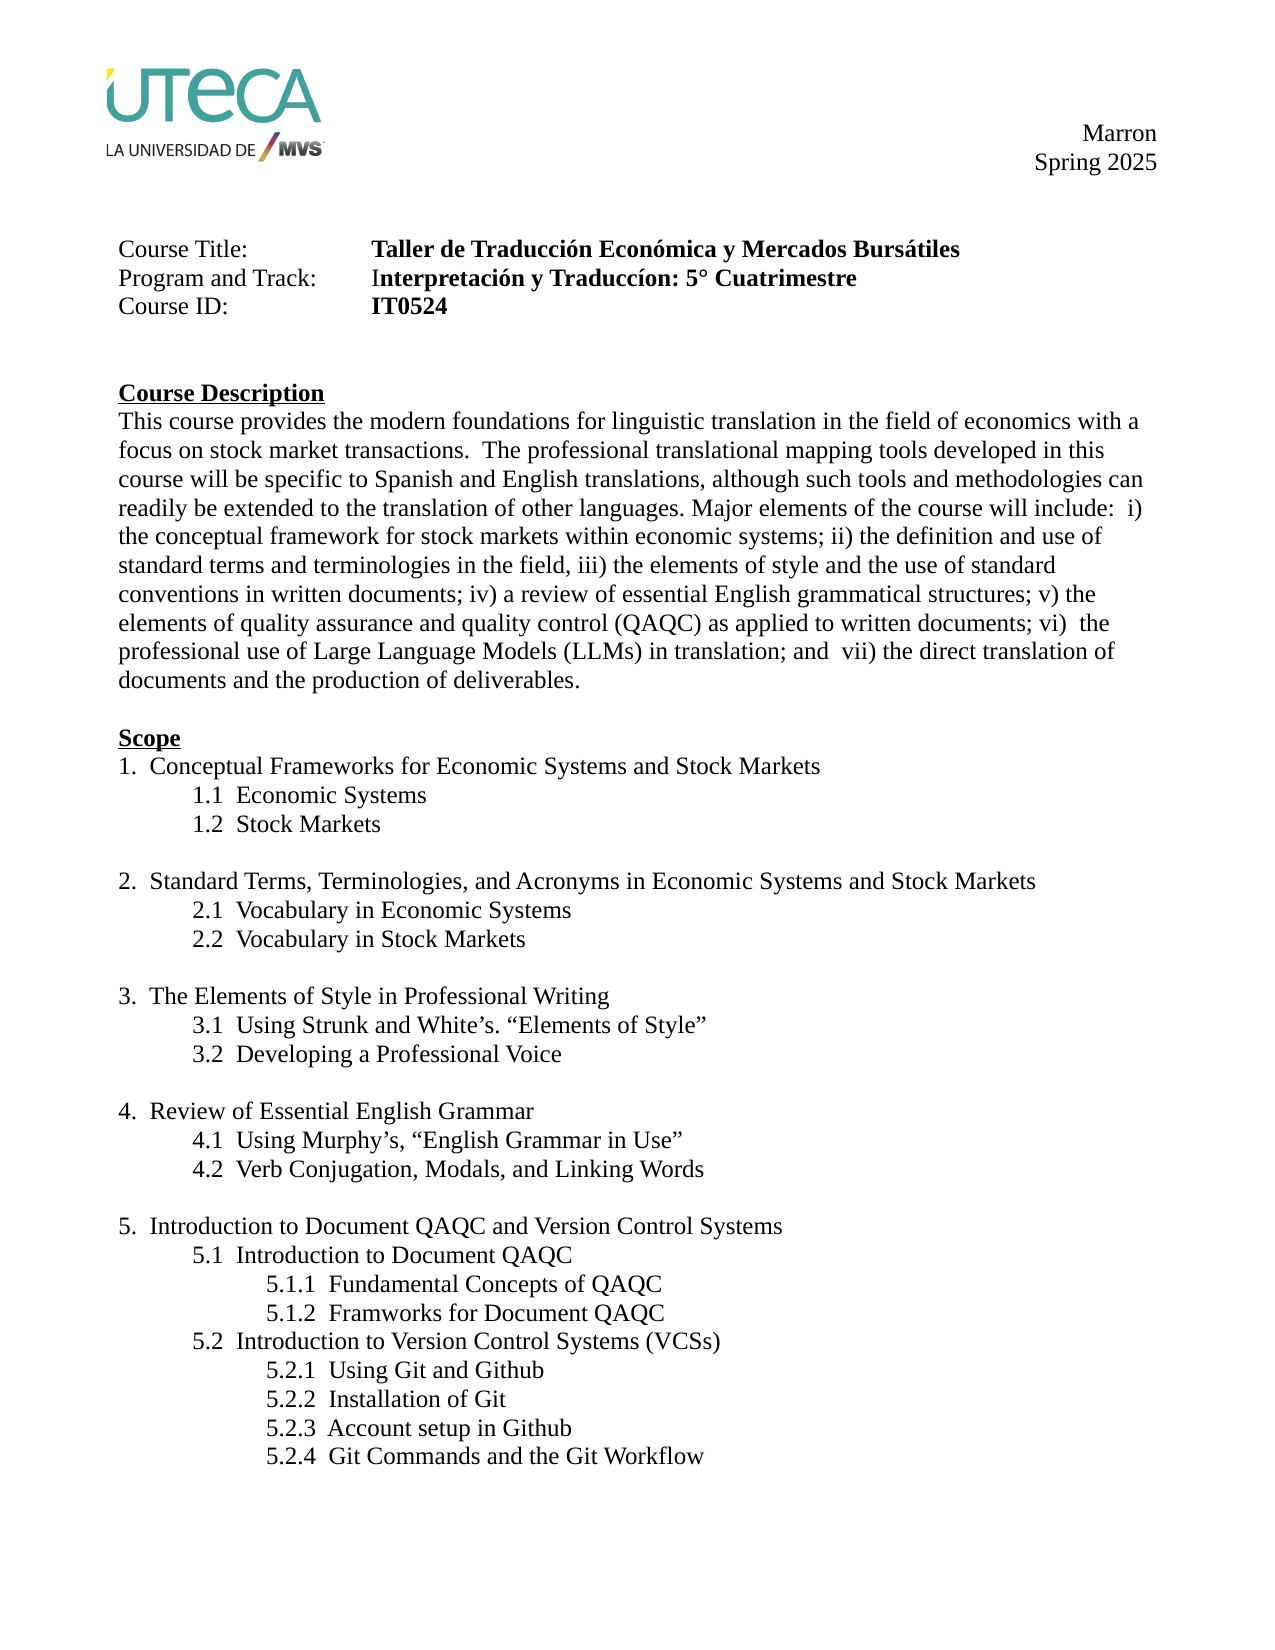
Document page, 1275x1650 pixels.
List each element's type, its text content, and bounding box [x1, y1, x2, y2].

table_cell Interpretación y Traduccíon: 5° Cuatrimestre [371, 263, 1157, 291]
text 1.1 Economic Systems [192, 780, 1157, 809]
text 2.2 Vocabulary in Stock Markets [192, 924, 1157, 953]
picture [104, 64, 328, 166]
text 5.1 Introduction to Document QAQC [192, 1240, 1157, 1269]
text 5. Introduction to Document QAQC and Version Control Systems [118, 1211, 1157, 1240]
text 1. Conceptual Frameworks for Economic Systems and Stock Markets [118, 751, 1157, 780]
table_cell Course ID: [118, 291, 371, 320]
text Course Description [118, 378, 1157, 406]
text 3. The Elements of Style in Professional Writing [118, 981, 1157, 1010]
text 5.2.4 Git Commands and the Git Workflow [266, 1441, 1157, 1470]
text 5.1.2 Framworks for Document QAQC [266, 1298, 1157, 1326]
text 5.2.2 Installation of Git [266, 1384, 1157, 1413]
table_cell IT0524 [371, 291, 1157, 320]
table_cell [118, 320, 371, 349]
table_header Course Title: [118, 234, 371, 263]
table_cell Program and Track: [118, 263, 371, 291]
text 5.2.3 Account setup in Github [266, 1413, 1157, 1441]
text 5.1.1 Fundamental Concepts of QAQC [266, 1269, 1157, 1298]
text 1.2 Stock Markets [192, 809, 1157, 838]
text 4. Review of Essential English Grammar [118, 1096, 1157, 1125]
text 2. Standard Terms, Terminologies, and Acronyms in Economic Systems and Stock Markets [118, 866, 1157, 895]
text 4.2 Verb Conjugation, Modals, and Linking Words [192, 1154, 1157, 1183]
table_cell [371, 320, 1157, 349]
text 3.2 Developing a Professional Voice [192, 1039, 1157, 1068]
table_header Taller de Traducción Económica y Mercados Bursátiles [371, 234, 1157, 263]
text 3.1 Using Strunk and White’s. “Elements of Style” [192, 1010, 1157, 1039]
text Scope [118, 723, 1157, 751]
text 2.1 Vocabulary in Economic Systems [192, 895, 1157, 924]
text 4.1 Using Murphy’s, “English Grammar in Use” [192, 1125, 1157, 1154]
text This course provides the modern foundations for linguistic translation in the field of economics with a focus on stock market transactions. The professional translational mapping tools developed in this course will be specific to Spanish and English translations, although such tools and methodologies can readily be extended to the translation of other languages. Major elements of the course will include: i) the conceptual framework for stock markets within economic systems; ii) the definition and use of standard terms and terminologies in the field, iii) the elements of style and the use of standard conventions in written documents; iv) a review of essential English grammatical structures; v) the elements of quality assurance and quality control (QAQC) as applied to written documents; vi) the professional use of Large Language Models (LLMs) in translation; and vii) the direct translation of documents and the production of deliverables. [118, 406, 1157, 694]
text 5.2 Introduction to Version Control Systems (VCSs) [192, 1326, 1157, 1355]
text 5.2.1 Using Git and Github [266, 1355, 1157, 1384]
